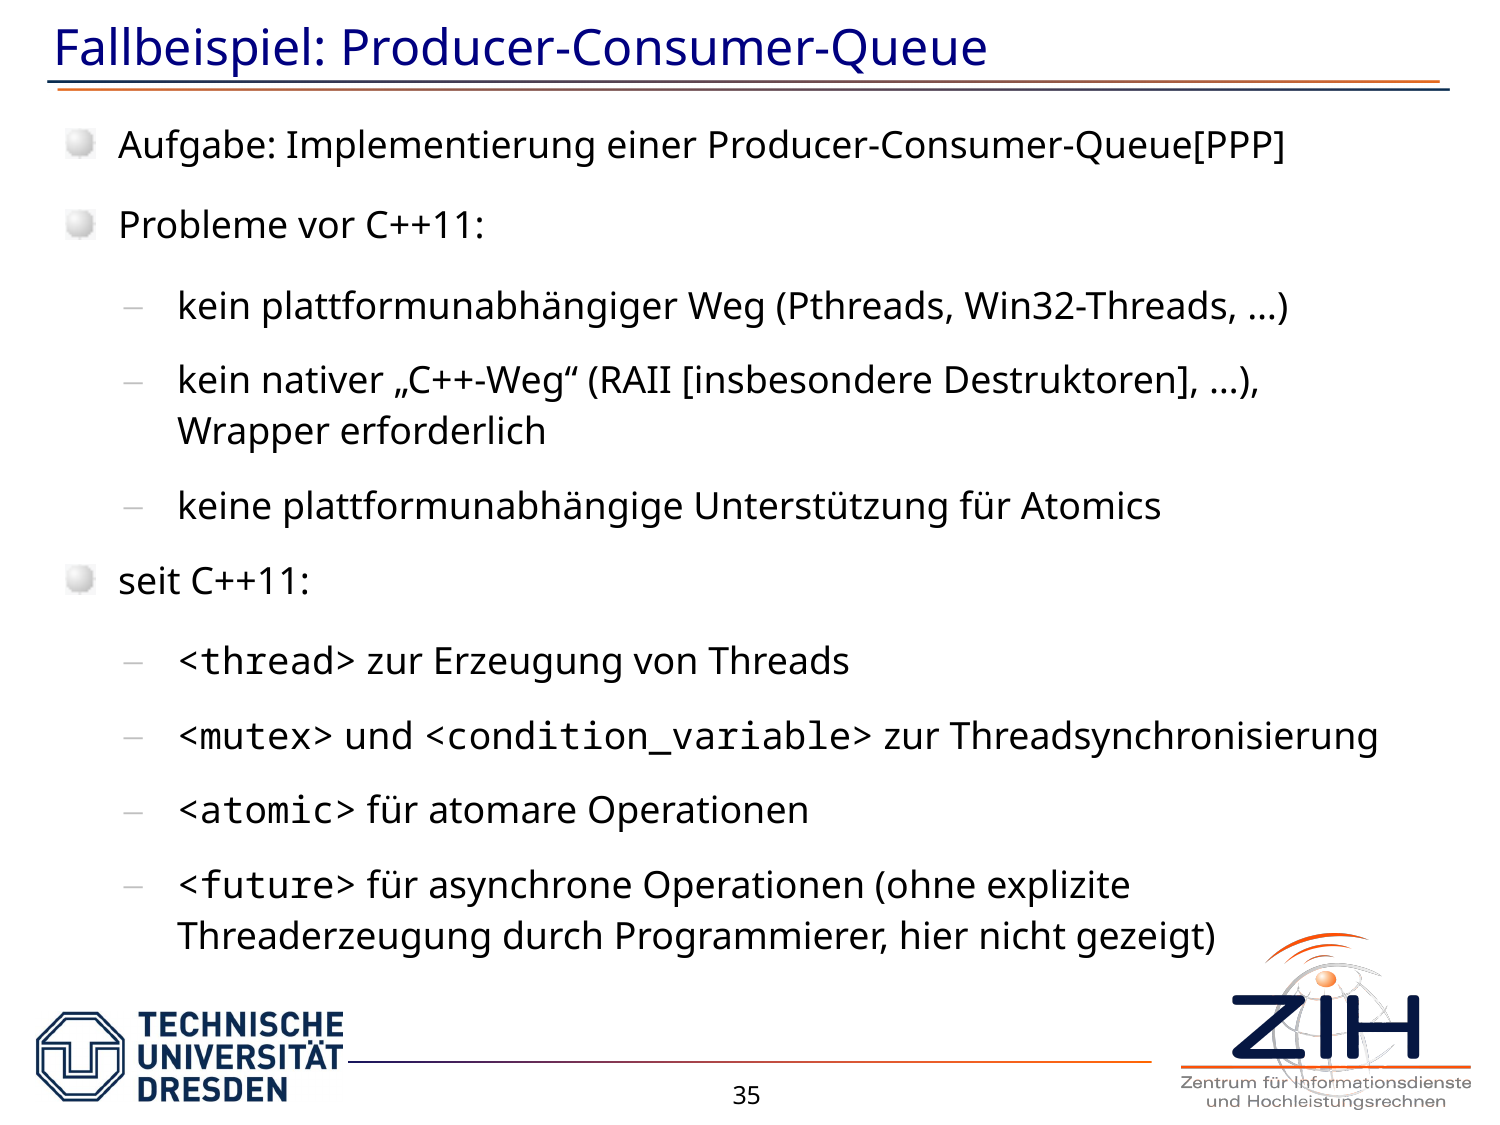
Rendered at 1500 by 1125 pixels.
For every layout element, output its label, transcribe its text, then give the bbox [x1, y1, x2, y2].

picture [1181, 933, 1471, 1110]
picture [1181, 933, 1185, 946]
picture [35, 1011, 343, 1102]
list Aufgabe: Implementierung einer Producer-Consumer-Queue[PPP] Probleme vor C++11: kein plattformunabhängiger Weg (Pthreads, Win32-Threads, …) kein nativer „C++-Weg“ (RAII [insbesondere Destruktoren], …), Wrapper erforderlich keine plattformunabhängige Unterstützung für Atomics seit C++11: <thread> zur Erzeugung von Threads <mutex> und <condition_variable> zur Threadsynchronisierung <atomic> für atomare Operationen <future> für asynchrone Operationen (ohne explizite Threaderzeugung durch Programmierer, hier nicht gezeigt) [29, 118, 1418, 815]
picture [47, 80, 1450, 91]
title Fallbeispiel: Producer-Consumer-Queue [53, 12, 1453, 81]
